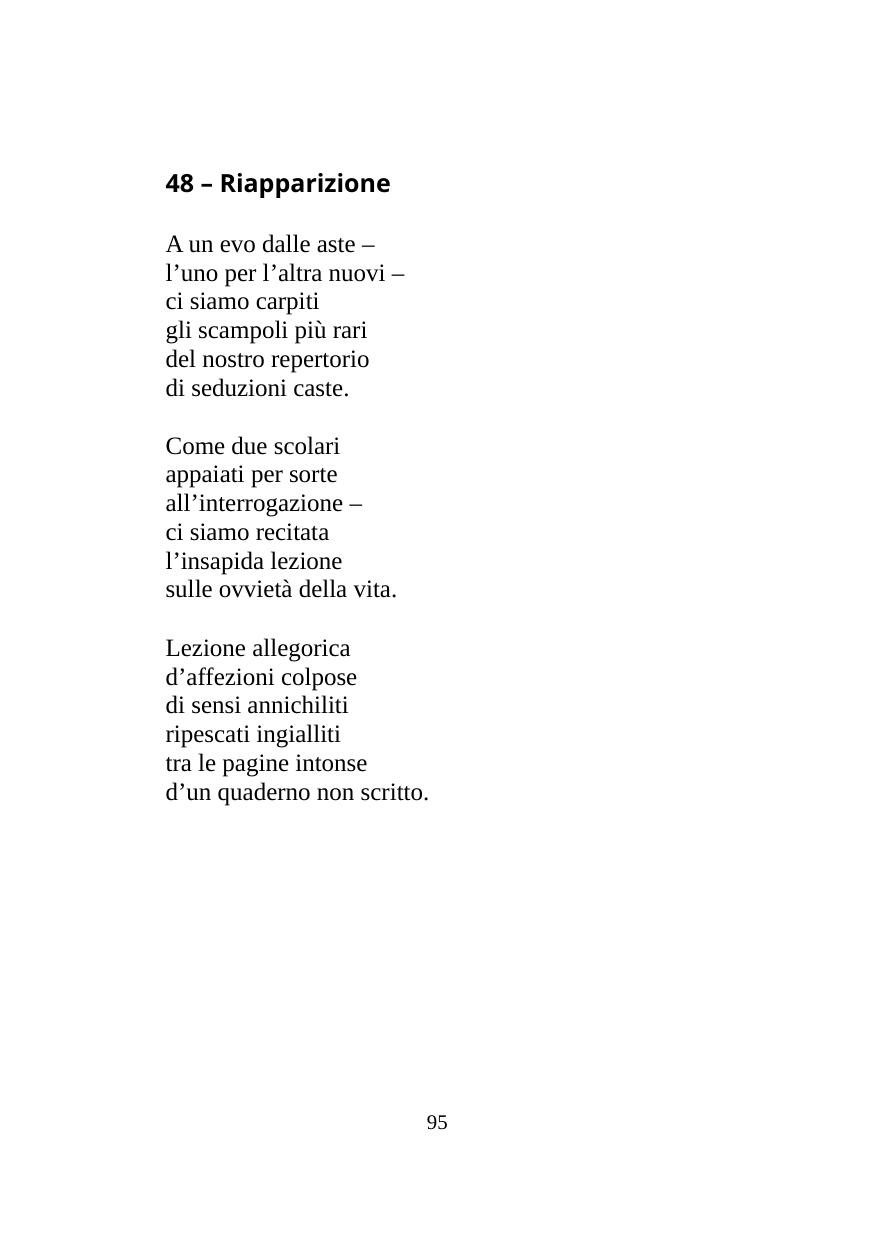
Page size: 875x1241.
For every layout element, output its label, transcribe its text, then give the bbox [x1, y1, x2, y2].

text A un evo dalle aste – l’uno per l’altra nuovi – ci siamo carpiti gli scampoli più rari del nostro repertorio di seduzioni caste. [165, 229, 768, 401]
text Come due scolari appaiati per sorte all’interrogazione – ci siamo recitata l’insapida lezione sulle ovvietà della vita. [165, 431, 768, 603]
text Lezione allegorica d’affezioni colpose di sensi annichiliti ripescati ingialliti tra le pagine intonse d’un quaderno non scritto. [165, 633, 768, 805]
subtitle 48 – Riapparizione [165, 165, 768, 199]
